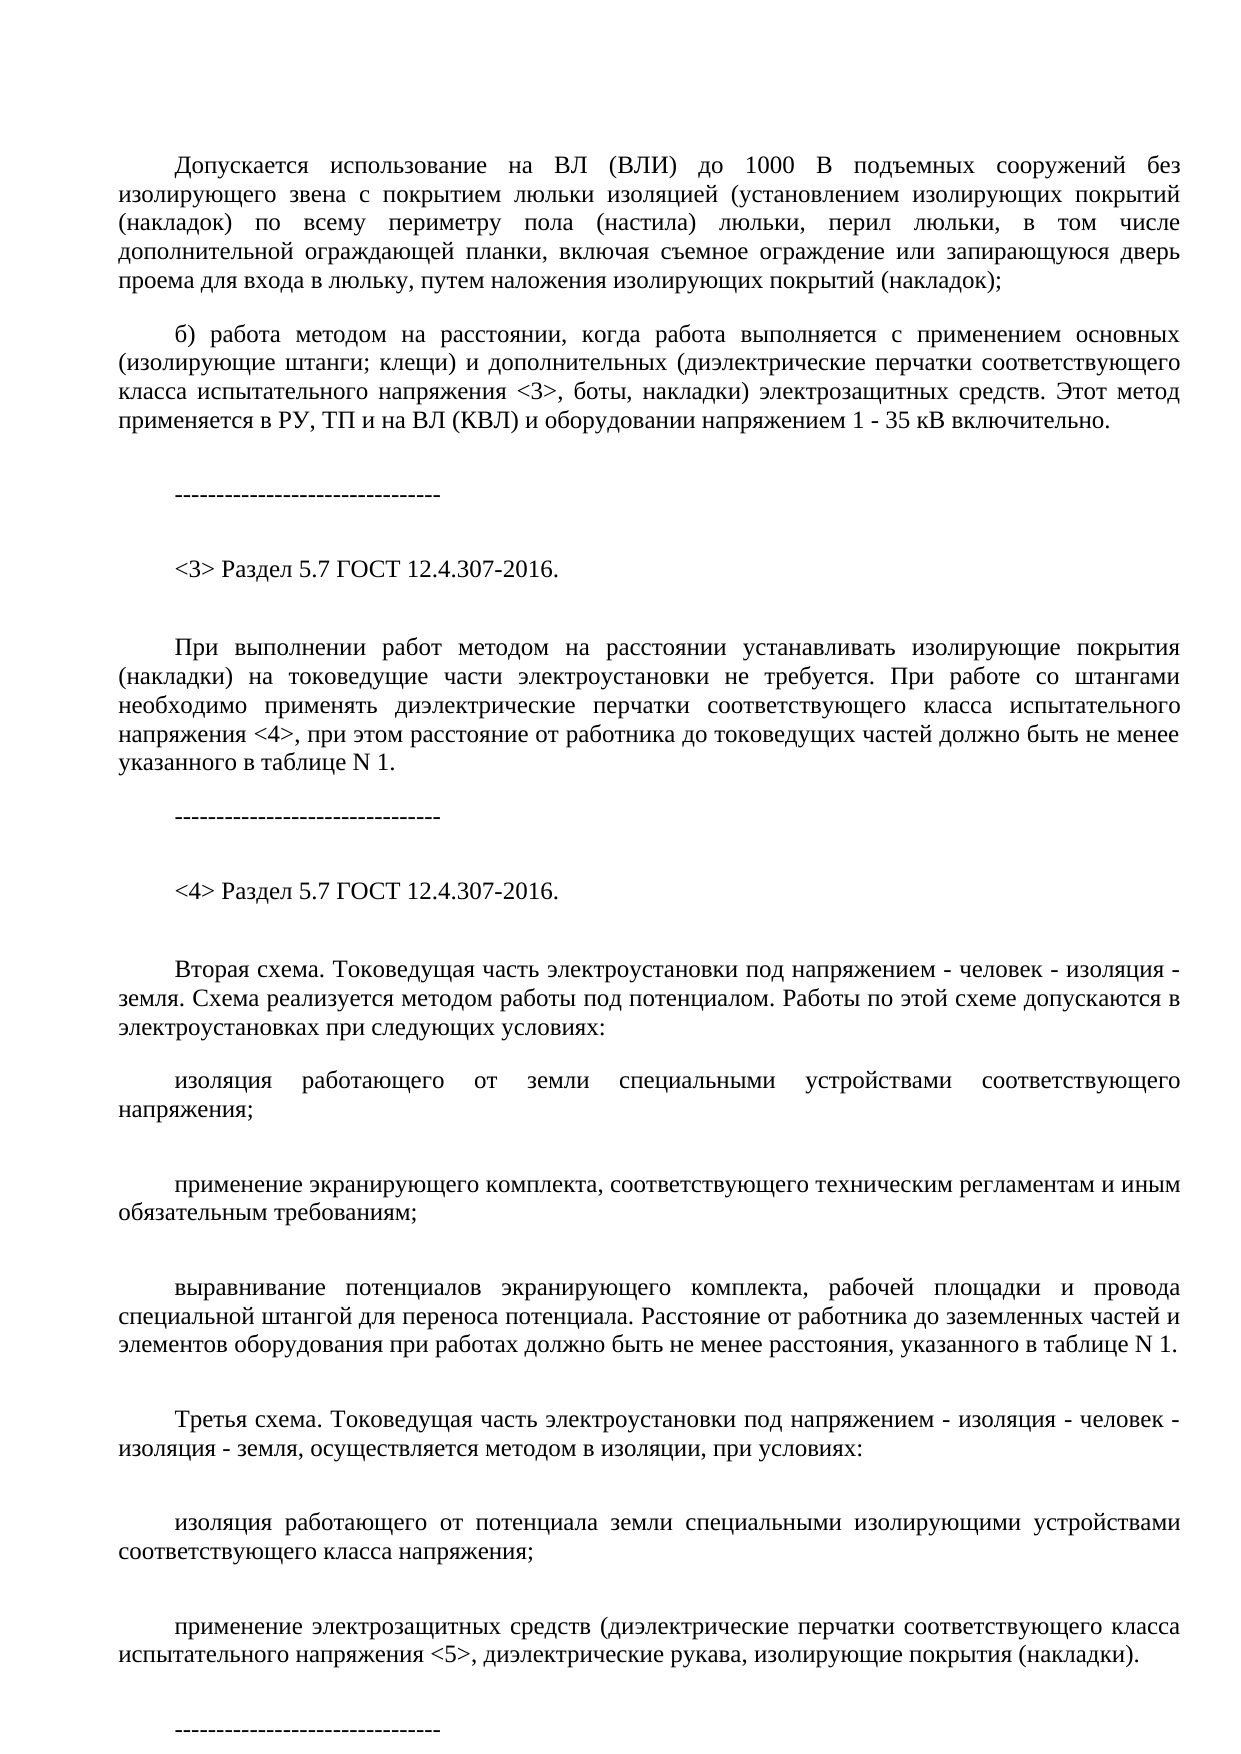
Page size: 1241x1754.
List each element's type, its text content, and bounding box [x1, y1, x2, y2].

text б) работа методом на расстоянии, когда работа выполняется с применением основных (изолирующие штанги; клещи) и дополнительных (диэлектрические перчатки соответствующего класса испытательного напряжения <3>, боты, накладки) электрозащитных средств. Этот метод применяется в РУ, ТП и на ВЛ (КВЛ) и оборудовании напряжением 1 - 35 кВ включительно. [118, 319, 1181, 434]
text Вторая схема. Токоведущая часть электроустановки под напряжением - человек - изоляция - земля. Схема реализуется методом работы под потенциалом. Работы по этой схеме допускаются в электроустановках при следующих условиях: [118, 954, 1181, 1040]
text применение электрозащитных средств (диэлектрические перчатки соответствующего класса испытательного напряжения <5>, диэлектрические рукава, изолирующие покрытия (накладки). [118, 1611, 1181, 1668]
text При выполнении работ методом на расстоянии устанавливать изолирующие покрытия (накладки) на токоведущие части электроустановки не требуется. При работе со штангами необходимо применять диэлектрические перчатки соответствующего класса испытательного напряжения <4>, при этом расстояние от работника до токоведущих частей должно быть не менее указанного в таблице N 1. [118, 632, 1181, 776]
text изоляция работающего от потенциала земли специальными изолирующими устройствами соответствующего класса напряжения; [118, 1507, 1181, 1565]
text <4> Раздел 5.7 ГОСТ 12.4.307-2016. [118, 876, 1181, 904]
text изоляция работающего от земли специальными устройствами соответствующего напряжения; [118, 1065, 1181, 1123]
text -------------------------------- [118, 1714, 1181, 1743]
text применение экранирующего комплекта, соответствующего техническим регламентам и иным обязательным требованиям; [118, 1169, 1181, 1226]
text -------------------------------- [118, 479, 1181, 508]
text -------------------------------- [118, 801, 1181, 830]
text выравнивание потенциалов экранирующего комплекта, рабочей площадки и провода специальной штангой для переноса потенциала. Расстояние от работника до заземленных частей и элементов оборудования при работах должно быть не менее расстояния, указанного в таблице N 1. [118, 1272, 1181, 1358]
text <3> Раздел 5.7 ГОСТ 12.4.307-2016. [118, 554, 1181, 583]
text Допускается использование на ВЛ (ВЛИ) до 1000 В подъемных сооружений без изолирующего звена с покрытием люльки изоляцией (установлением изолирующих покрытий (накладок) по всему периметру пола (настила) люльки, перил люльки, в том числе дополнительной ограждающей планки, включая съемное ограждение или запирающуюся дверь проема для входа в люльку, путем наложения изолирующих покрытий (накладок); [118, 150, 1181, 294]
text Третья схема. Токоведущая часть электроустановки под напряжением - изоляция - человек - изоляция - земля, осуществляется методом в изоляции, при условиях: [118, 1404, 1181, 1462]
